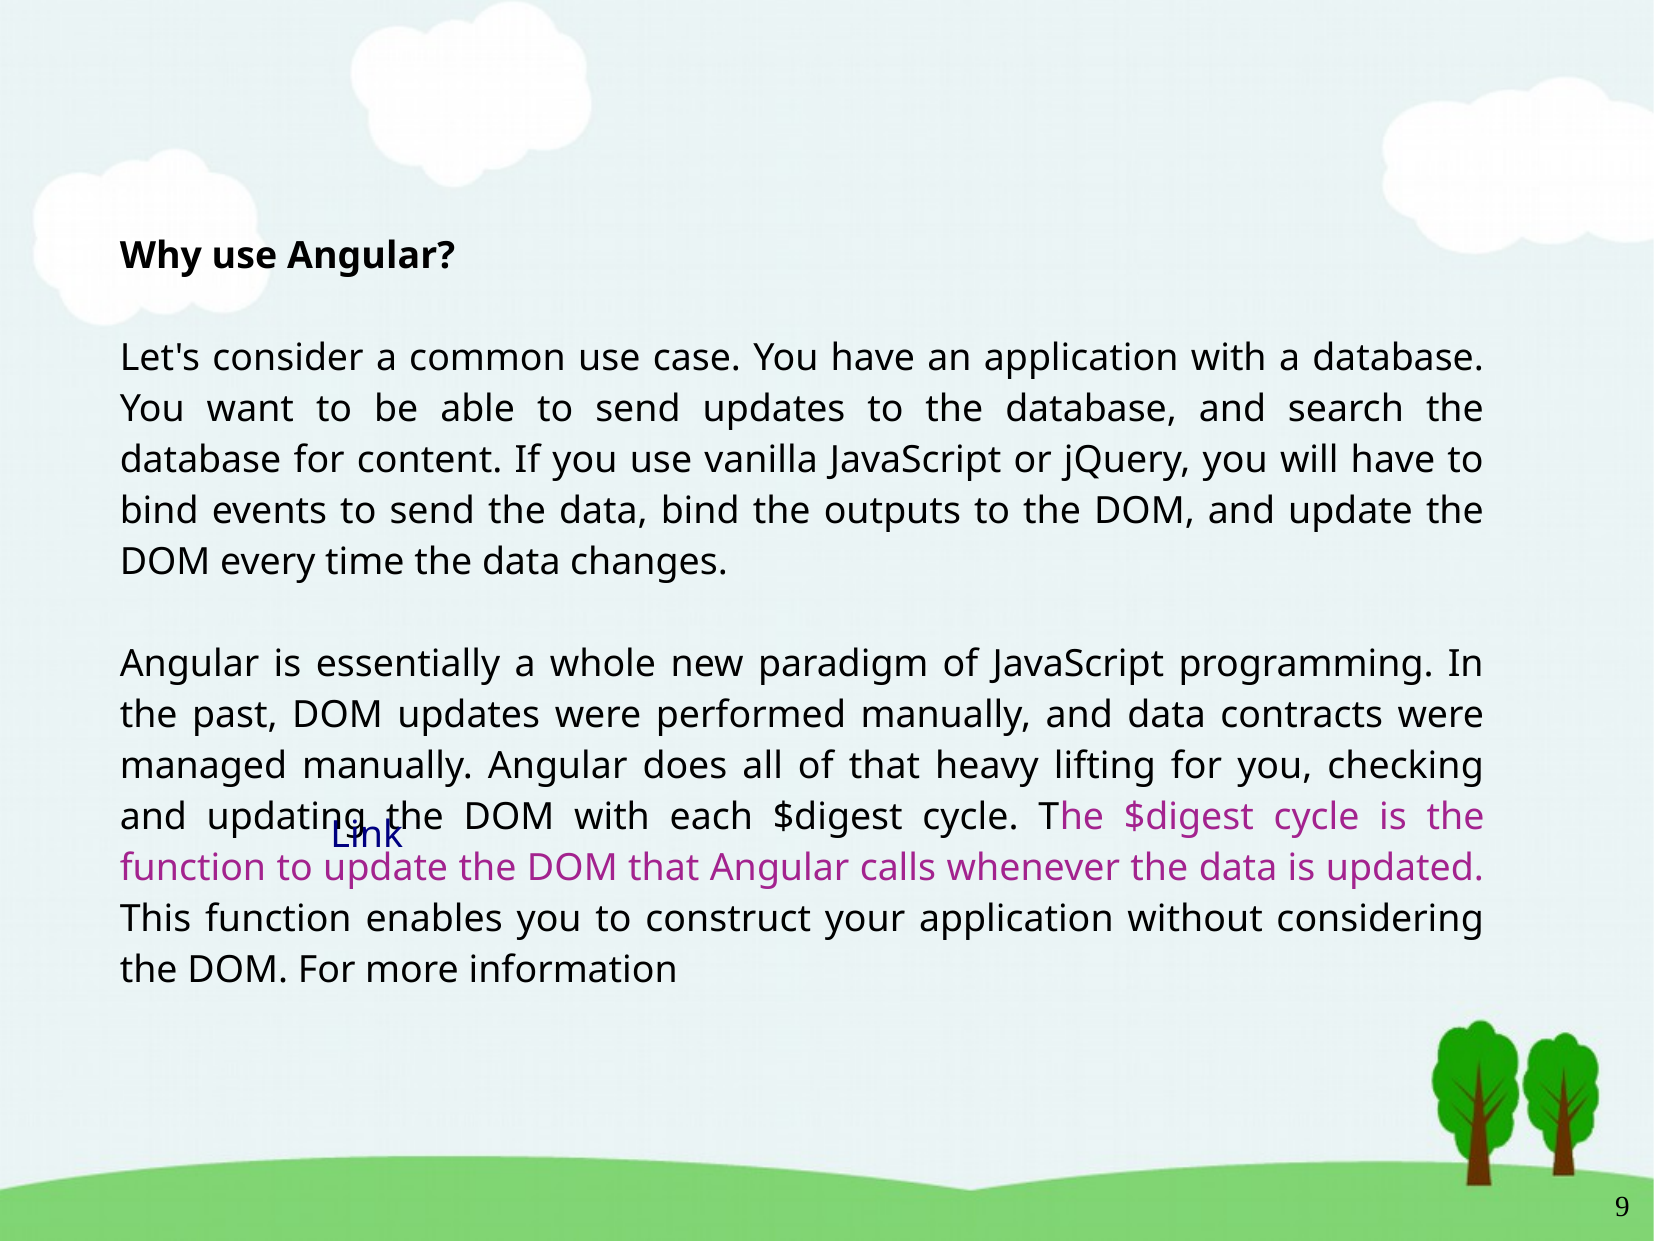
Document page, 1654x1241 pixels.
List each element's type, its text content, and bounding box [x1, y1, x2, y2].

text_box Link [315, 800, 421, 871]
picture [0, 0, 1654, 1241]
text_box Why use Angular? Let's consider a common use case. You have an application with a database. You want to be able to send updates to the database, and search the database for content. If you use vanilla JavaScript or jQuery, you will have to bind events to send the data, bind the outputs to the DOM, and update the DOM every time the data changes. Angular is essentially a whole new paradigm of JavaScript programming. In the past, DOM updates were performed manually, and data contracts were managed manually. Angular does all of that heavy lifting for you, checking and updating the DOM with each $digest cycle. The $digest cycle is the function to update the DOM that Angular calls whenever the data is updated. This function enables you to construct your application without considering the DOM. For more information [105, 220, 1501, 856]
